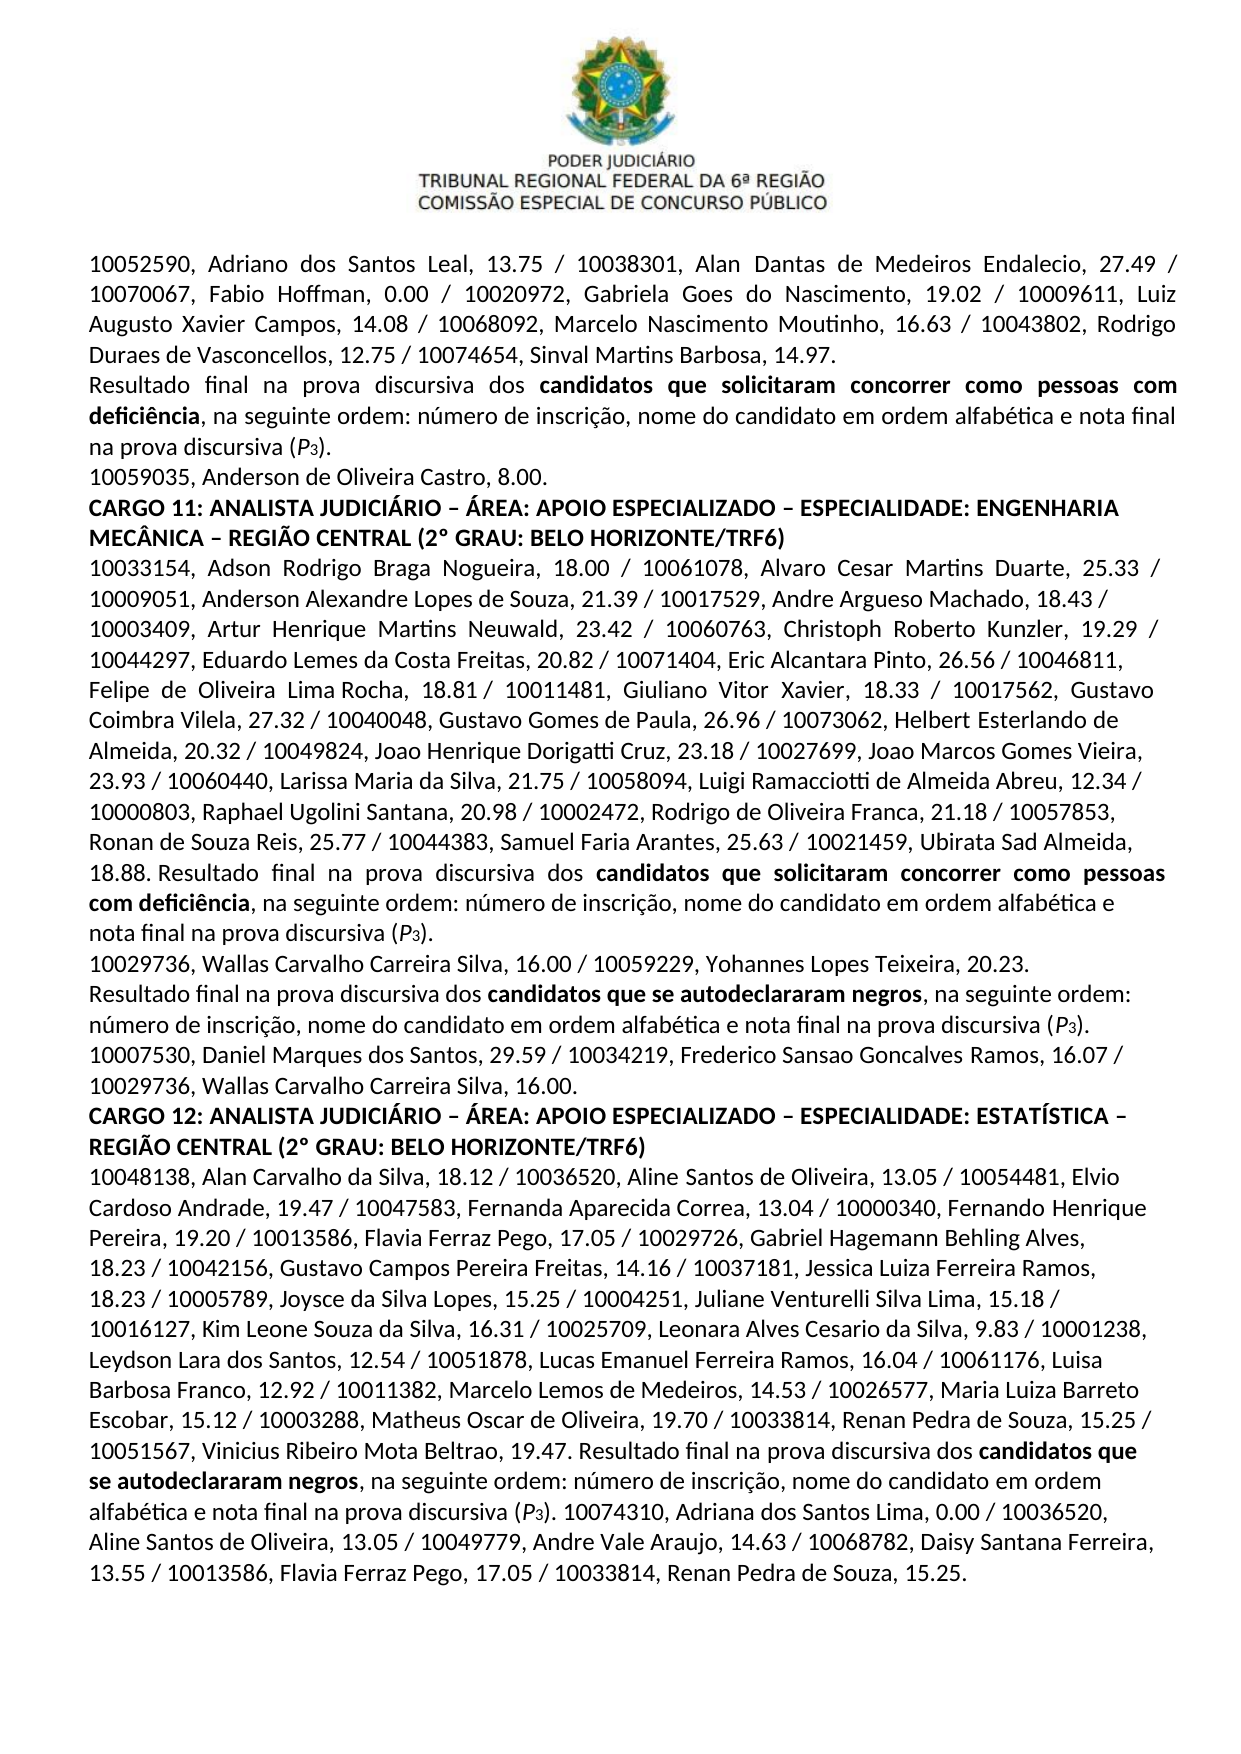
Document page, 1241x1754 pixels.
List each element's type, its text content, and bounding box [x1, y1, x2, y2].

text CARGO 12: ANALISTA JUDICIÁRIO – ÁREA: APOIO ESPECIALIZADO – ESPECIALIDADE: ESTATÍSTICA – REGIÃO CENTRAL (2º GRAU: BELO HORIZONTE/TRF6) [89, 1101, 1178, 1161]
text 10048138, Alan Carvalho da Silva, 18.12 / 10036520, Aline Santos de Oliveira, 13.05 / 10054481, Elvio Cardoso Andrade, 19.47 / 10047583, Fernanda Aparecida Correa, 13.04 / 10000340, Fernando Henrique Pereira, 19.20 / 10013586, Flavia Ferraz Pego, 17.05 / 10029726, Gabriel Hagemann Behling Alves, 18.23 / 10042156, Gustavo Campos Pereira Freitas, 14.16 / 10037181, Jessica Luiza Ferreira Ramos, 18.23 / 10005789, Joysce da Silva Lopes, 15.25 / 10004251, Juliane Venturelli Silva Lima, 15.18 / 10016127, Kim Leone Souza da Silva, 16.31 / 10025709, Leonara Alves Cesario da Silva, 9.83 / 10001238, Leydson Lara dos Santos, 12.54 / 10051878, Lucas Emanuel Ferreira Ramos, 16.04 / 10061176, Luisa Barbosa Franco, 12.92 / 10011382, Marcelo Lemos de Medeiros, 14.53 / 10026577, Maria Luiza Barreto Escobar, 15.12 / 10003288, Matheus Oscar de Oliveira, 19.70 / 10033814, Renan Pedra de Souza, 15.25 / 10051567, Vinicius Ribeiro Mota Beltrao, 19.47. Resultado final na prova discursiva dos candidatos que se autodeclararam negros, na seguinte ordem: número de inscrição, nome do candidato em ordem alfabética e nota final na prova discursiva (P3). 10074310, Adriana dos Santos Lima, 0.00 / 10036520, Aline Santos de Oliveira, 13.05 / 10049779, Andre Vale Araujo, 14.63 / 10068782, Daisy Santana Ferreira, 13.55 / 10013586, Flavia Ferraz Pego, 17.05 / 10033814, Renan Pedra de Souza, 15.25. [89, 1161, 1158, 1587]
text Resultado final na prova discursiva dos candidatos que se autodeclararam negros, na seguinte ordem: número de inscrição, nome do candidato em ordem alfabética e nota final na prova discursiva (P3). 10007530, Daniel Marques dos Santos, 29.59 / 10034219, Frederico Sansao Goncalves Ramos, 16.07 / 10029736, Wallas Carvalho Carreira Silva, 16.00. [89, 979, 1179, 1100]
text 10029736, Wallas Carvalho Carreira Silva, 16.00 / 10059229, Yohannes Lopes Teixeira, 20.23. [89, 948, 1179, 979]
text CARGO 11: ANALISTA JUDICIÁRIO – ÁREA: APOIO ESPECIALIZADO – ESPECIALIDADE: ENGENHARIA MECÂNICA – REGIÃO CENTRAL (2º GRAU: BELO HORIZONTE/TRF6) [89, 492, 1178, 553]
text 10052590, Adriano dos Santos Leal, 13.75 / 10038301, Alan Dantas de Medeiros Endalecio, 27.49 / 10070067, Fabio Hoffman, 0.00 / 10020972, Gabriela Goes do Nascimento, 19.02 / 10009611, Luiz Augusto Xavier Campos, 14.08 / 10068092, Marcelo Nascimento Moutinho, 16.63 / 10043802, Rodrigo Duraes de Vasconcellos, 12.75 / 10074654, Sinval Martins Barbosa, 14.97. [89, 248, 1178, 369]
picture [406, 0, 834, 225]
text Resultado final na prova discursiva dos candidatos que solicitaram concorrer como pessoas com deficiência, na seguinte ordem: número de inscrição, nome do candidato em ordem alfabética e nota final na prova discursiva (P3). [89, 370, 1178, 461]
text 10059035, Anderson de Oliveira Castro, 8.00. [89, 461, 1179, 492]
text 10033154, Adson Rodrigo Braga Nogueira, 18.00 / 10061078, Alvaro Cesar Martins Duarte, 25.33 / 10009051, Anderson Alexandre Lopes de Souza, 21.39 / 10017529, Andre Argueso Machado, 18.43 / 10003409, Artur Henrique Martins Neuwald, 23.42 / 10060763, Christoph Roberto Kunzler, 19.29 / 10044297, Eduardo Lemes da Costa Freitas, 20.82 / 10071404, Eric Alcantara Pinto, 26.56 / 10046811, Felipe de Oliveira Lima Rocha, 18.81 / 10011481, Giuliano Vitor Xavier, 18.33 / 10017562, Gustavo Coimbra Vilela, 27.32 / 10040048, Gustavo Gomes de Paula, 26.96 / 10073062, Helbert Esterlando de Almeida, 20.32 / 10049824, Joao Henrique Dorigatti Cruz, 23.18 / 10027699, Joao Marcos Gomes Vieira, 23.93 / 10060440, Larissa Maria da Silva, 21.75 / 10058094, Luigi Ramacciotti de Almeida Abreu, 12.34 / 10000803, Raphael Ugolini Santana, 20.98 / 10002472, Rodrigo de Oliveira Franca, 21.18 / 10057853, Ronan de Souza Reis, 25.77 / 10044383, Samuel Faria Arantes, 25.63 / 10021459, Ubirata Sad Almeida, 18.88. Resultado final na prova discursiva dos candidatos que solicitaram concorrer como pessoas com deficiência, na seguinte ordem: número de inscrição, nome do candidato em ordem alfabética e nota final na prova discursiva (P3). [89, 553, 1166, 948]
